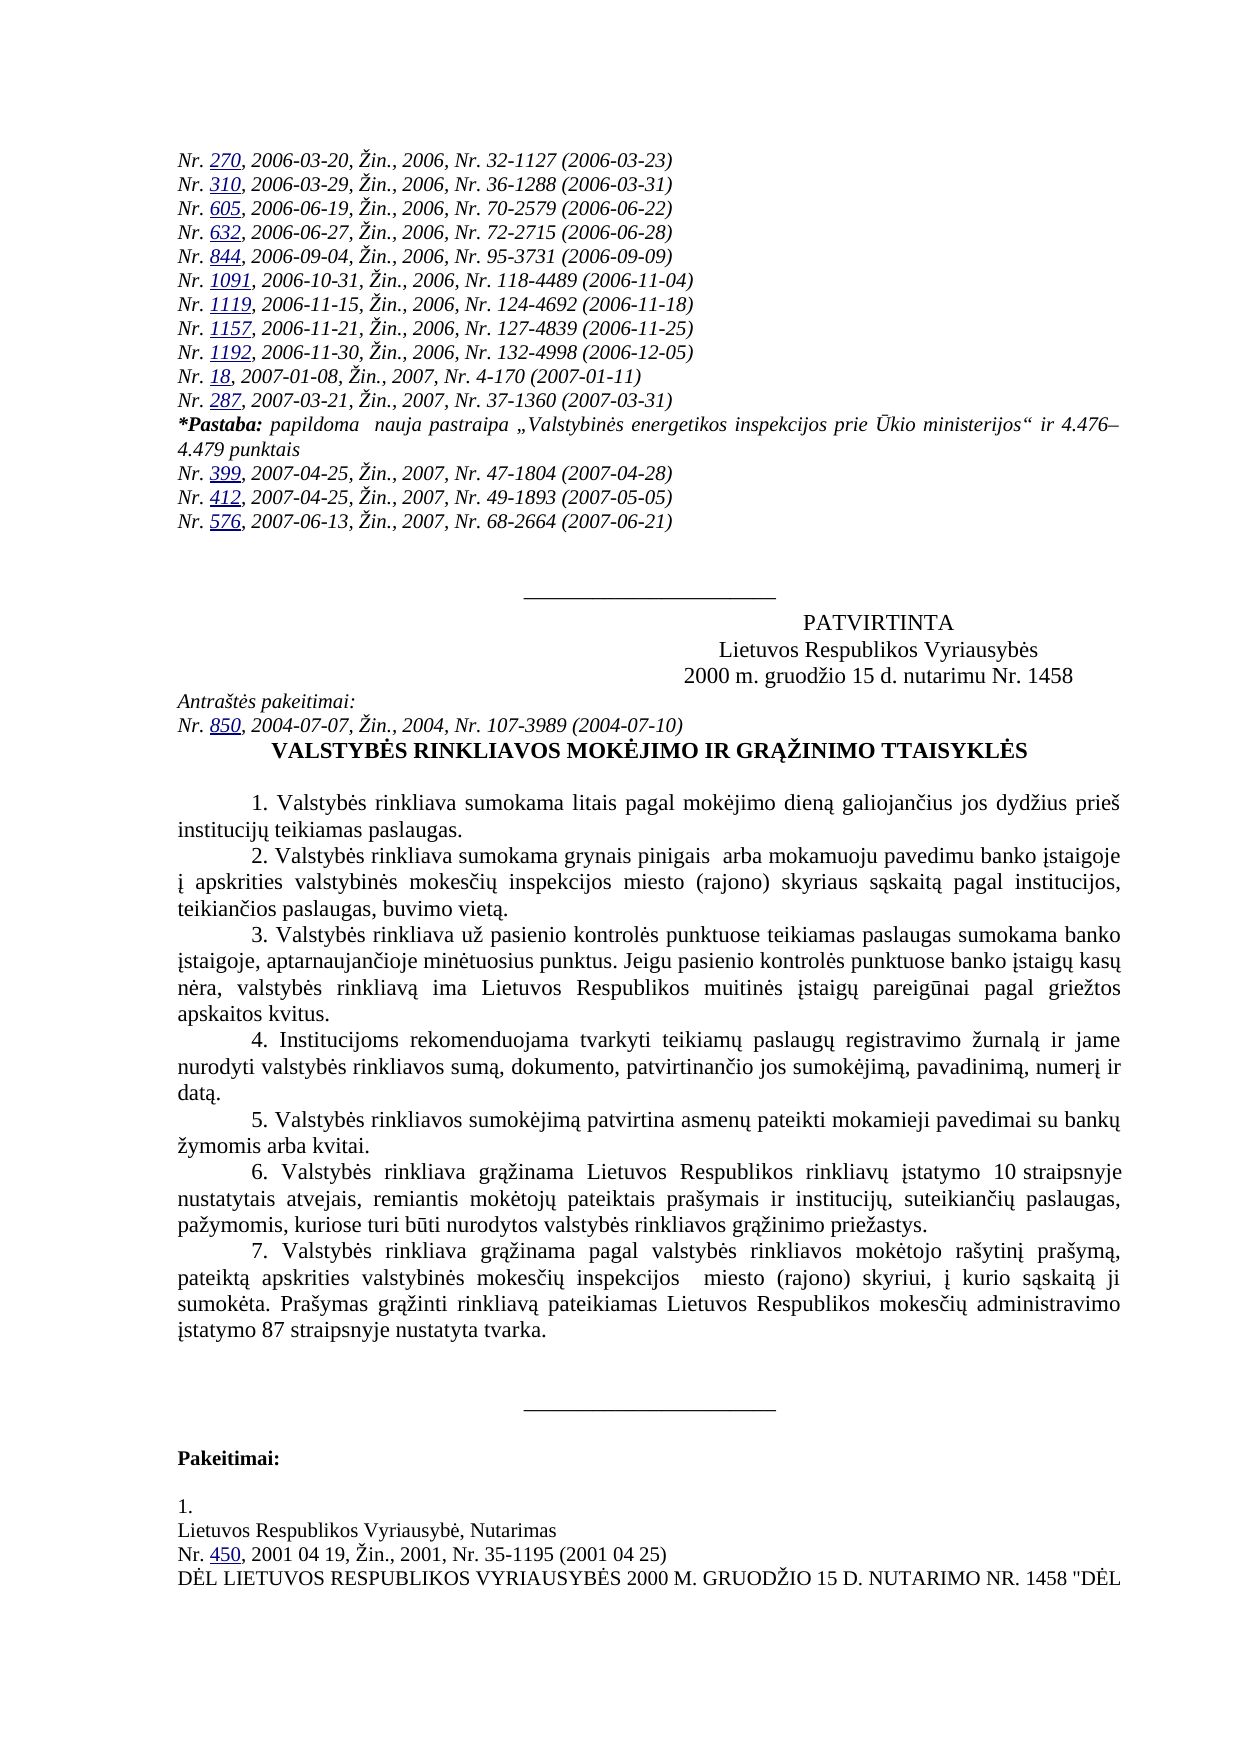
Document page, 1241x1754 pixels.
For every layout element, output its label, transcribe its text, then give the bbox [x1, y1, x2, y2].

text Nr. 1192, 2006-11-30, Žin., 2006, Nr. 132-4998 (2006-12-05) [177, 340, 1122, 364]
text DĖL LIETUVOS RESPUBLIKOS VYRIAUSYBĖS 2000 M. GRUODŽIO 15 D. NUTARIMO NR. 1458 "DĖL [177, 1566, 1122, 1590]
text Nr. 605, 2006-06-19, Žin., 2006, Nr. 70-2579 (2006-06-22) [177, 196, 1122, 220]
text –––––––––––––––––––––– [177, 1396, 1122, 1422]
text Nr. 412, 2007-04-25, Žin., 2007, Nr. 49-1893 (2007-05-05) [177, 484, 1122, 509]
text 1. [177, 1494, 1122, 1518]
text Pakeitimai: [177, 1446, 1122, 1470]
text VALSTYBĖS RINKLIAVOS MOKĖJIMO IR GRĄŽINIMO TTAISYKLĖS [177, 737, 1122, 763]
text Nr. 844, 2006-09-04, Žin., 2006, Nr. 95-3731 (2006-09-09) [177, 244, 1122, 268]
text 6. Valstybės rinkliava grąžinama Lietuvos Respublikos rinkliavų įstatymo 10 straipsnyje nustatytais atvejais, remiantis mokėtojų pateiktais prašymais ir institucijų, suteikiančių paslaugas, pažymomis, kuriose turi būti nurodytos valstybės rinkliavos grąžinimo priežastys. [177, 1158, 1122, 1237]
text Nr. 576, 2007-06-13, Žin., 2007, Nr. 68-2664 (2007-06-21) [177, 509, 1122, 533]
text *Pastaba: papildoma nauja pastraipa „Valstybinės energetikos inspekcijos prie Ūkio ministerijos“ ir 4.476–4.479 punktais [177, 412, 1122, 461]
text 4. Institucijoms rekomenduojama tvarkyti teikiamų paslaugų registravimo žurnalą ir jame nurodyti valstybės rinkliavos sumą, dokumento, patvirtinančio jos sumokėjimą, pavadinimą, numerį ir datą. [177, 1027, 1122, 1106]
text Patvirtinta [635, 609, 1122, 636]
text Nr. 1157, 2006-11-21, Žin., 2006, Nr. 127-4839 (2006-11-25) [177, 316, 1122, 340]
text Lietuvos Respublikos Vyriausybė, Nutarimas [177, 1518, 1122, 1542]
text 1. Valstybės rinkliava sumokama litais pagal mokėjimo dieną galiojančius jos dydžius prieš institucijų teikiamas paslaugas. [177, 789, 1122, 842]
text –––––––––––––––––––––– [177, 583, 1122, 609]
text Nr. 399, 2007-04-25, Žin., 2007, Nr. 47-1804 (2007-04-28) [177, 461, 1122, 484]
text Antraštės pakeitimai: [177, 688, 1122, 713]
text Nr. 632, 2006-06-27, Žin., 2006, Nr. 72-2715 (2006-06-28) [177, 220, 1122, 244]
text Nr. 450, 2001 04 19, Žin., 2001, Nr. 35-1195 (2001 04 25) [177, 1542, 1122, 1566]
text 5. Valstybės rinkliavos sumokėjimą patvirtina asmenų pateikti mokamieji pavedimai su bankų žymomis arba kvitai. [177, 1106, 1122, 1158]
text 2. Valstybės rinkliava sumokama grynais pinigais arba mokamuoju pavedimu banko įstaigoje į apskrities valstybinės mokesčių inspekcijos miesto (rajono) skyriaus sąskaitą pagal institucijos, teikiančios paslaugas, buvimo vietą. [177, 842, 1122, 921]
text 3. Valstybės rinkliava už pasienio kontrolės punktuose teikiamas paslaugas sumokama banko įstaigoje, aptarnaujančioje minėtuosius punktus. Jeigu pasienio kontrolės punktuose banko įstaigų kasų nėra, valstybės rinkliavą ima Lietuvos Respublikos muitinės įstaigų pareigūnai pagal griežtos apskaitos kvitus. [177, 921, 1122, 1027]
text 7. Valstybės rinkliava grąžinama pagal valstybės rinkliavos mokėtojo rašytinį prašymą, pateiktą apskrities valstybinės mokesčių inspekcijos miesto (rajono) skyriui, į kurio sąskaitą ji sumokėta. Prašymas grąžinti rinkliavą pateikiamas Lietuvos Respublikos mokesčių administravimo įstatymo 87 straipsnyje nustatyta tvarka. [177, 1237, 1122, 1343]
text Nr. 310, 2006-03-29, Žin., 2006, Nr. 36-1288 (2006-03-31) [177, 172, 1122, 196]
text Nr. 1091, 2006-10-31, Žin., 2006, Nr. 118-4489 (2006-11-04) [177, 268, 1122, 292]
text Nr. 18, 2007-01-08, Žin., 2007, Nr. 4-170 (2007-01-11) [177, 364, 1122, 388]
text Nr. 270, 2006-03-20, Žin., 2006, Nr. 32-1127 (2006-03-23) [177, 148, 1122, 172]
text Nr. 287, 2007-03-21, Žin., 2007, Nr. 37-1360 (2007-03-31) [177, 388, 1122, 412]
text Nr. 850, 2004-07-07, Žin., 2004, Nr. 107-3989 (2004-07-10) [177, 713, 1122, 737]
text Lietuvos Respublikos Vyriausybės 2000 m. gruodžio 15 d. nutarimu Nr. 1458 [635, 636, 1122, 688]
text Nr. 1119, 2006-11-15, Žin., 2006, Nr. 124-4692 (2006-11-18) [177, 292, 1122, 316]
